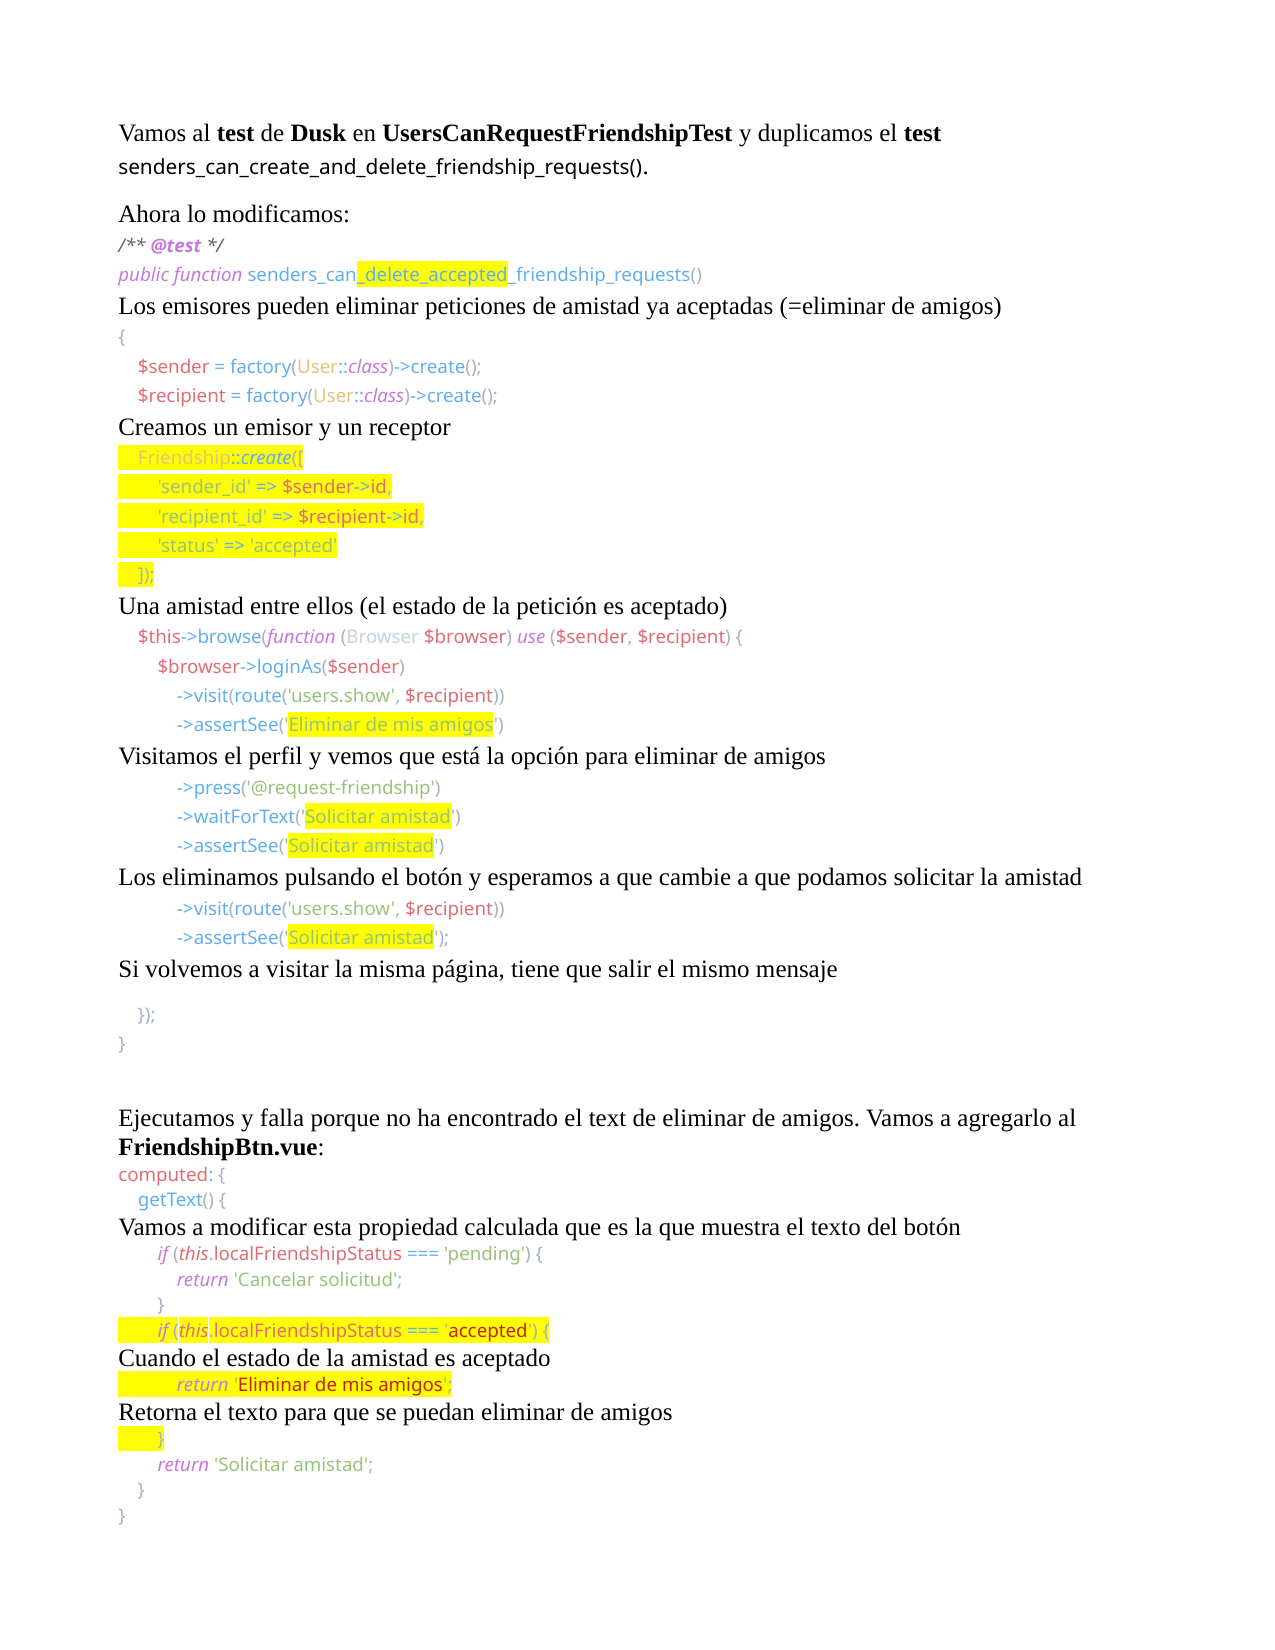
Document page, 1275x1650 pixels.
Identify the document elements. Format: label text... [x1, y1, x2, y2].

text Vamos al test de Dusk en UsersCanRequestFriendshipTest y duplicamos el test senders_can_create_and_delete_friendship_requests(). [118, 118, 1157, 181]
text } return 'Solicitar amistad'; } } [118, 1426, 1157, 1528]
text Ahora lo modificamos: /** @test */ public function senders_can_delete_accepted_friendship_requests() Los emisores pueden eliminar peticiones de amistad ya aceptadas (=eliminar de amigos) { $sender = factory(User::class)->create(); $recipient = factory(User::class)->create(); Creamos un emisor y un receptor Friendship::create([ 'sender_id' => $sender->id, 'recipient_id' => $recipient->id, 'status' => 'accepted' ]); Una amistad entre ellos (el estado de la petición es aceptado) $this->browse(function (Browser $browser) use ($sender, $recipient) { $browser->loginAs($sender) ->visit(route('users.show', $recipient)) ->assertSee('Eliminar de mis amigos') Visitamos el perfil y vemos que está la opción para eliminar de amigos ->press('@request-friendship') ->waitForText('Solicitar amistad') ->assertSee('Solicitar amistad') Los eliminamos pulsando el botón y esperamos a que cambie a que podamos solicitar la amistad ->visit(route('users.show', $recipient)) ->assertSee('Solicitar amistad'); Si volvemos a visitar la misma página, tiene que salir el mismo mensaje [118, 199, 1157, 983]
text }); } [118, 1001, 1157, 1056]
text if (this.localFriendshipStatus === 'pending') { return 'Cancelar solicitud'; } if (this.localFriendshipStatus === 'accepted') { Cuando el estado de la amistad es aceptado [118, 1241, 1157, 1371]
text return 'Eliminar de mis amigos'; Retorna el texto para que se puedan eliminar de amigos [118, 1371, 1157, 1426]
text computed: { getText() { Vamos a modificar esta propiedad calculada que es la que muestra el texto del botón [118, 1161, 1157, 1241]
text Ejecutamos y falla porque no ha encontrado el text de eliminar de amigos. Vamos a agregarlo al FriendshipBtn.vue: [118, 1103, 1157, 1161]
